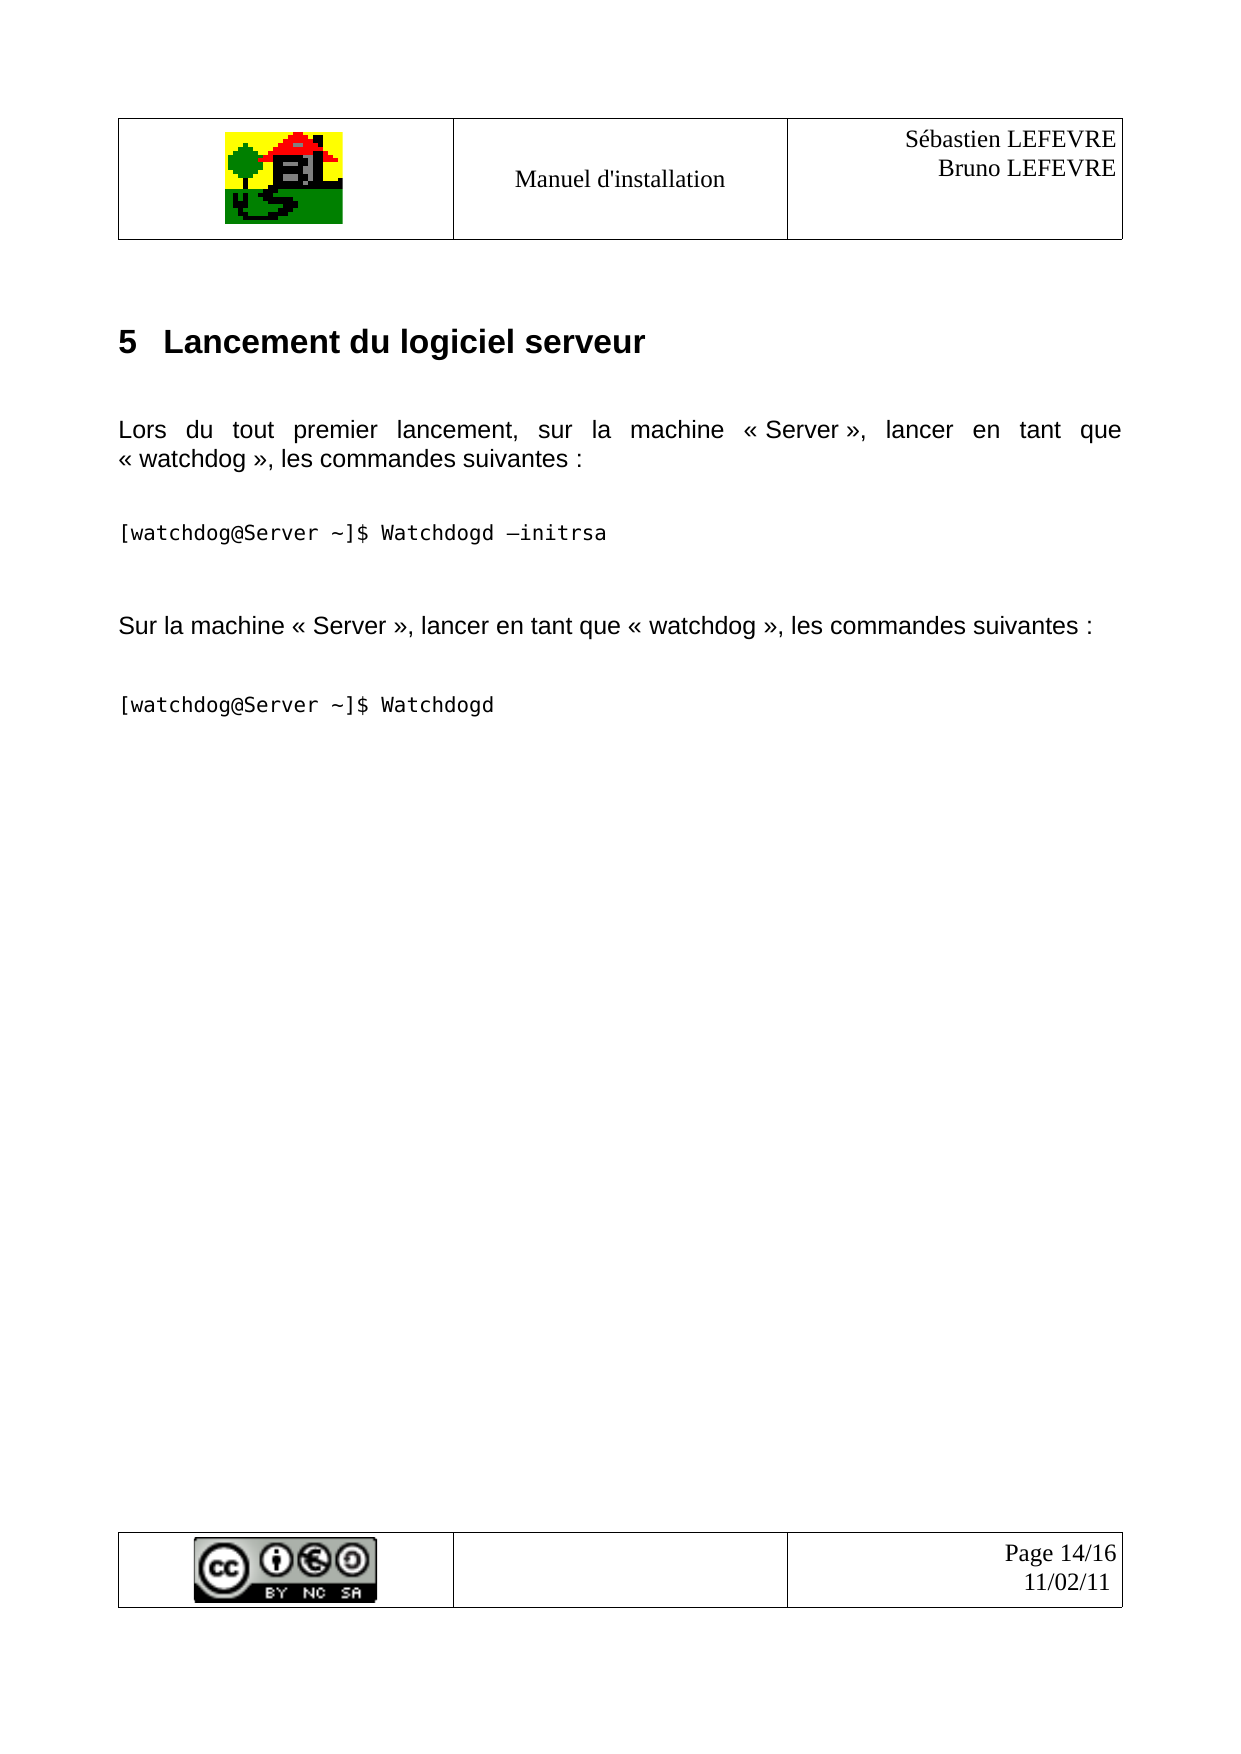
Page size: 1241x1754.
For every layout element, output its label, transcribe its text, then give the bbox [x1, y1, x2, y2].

subtitle Lancement du logiciel serveur [118, 322, 1122, 361]
picture [225, 132, 343, 224]
text [watchdog@Server ~]$ Watchdogd –initrsa [118, 521, 1122, 546]
text Lors du tout premier lancement, sur la machine « Server », lancer en tant que « watchdog », les commandes suivantes : [118, 415, 1122, 472]
picture [193, 1537, 378, 1603]
text [watchdog@Server ~]$ Watchdogd [118, 693, 1122, 718]
text Sur la machine « Server », lancer en tant que « watchdog », les commandes suivantes : [118, 611, 1122, 640]
